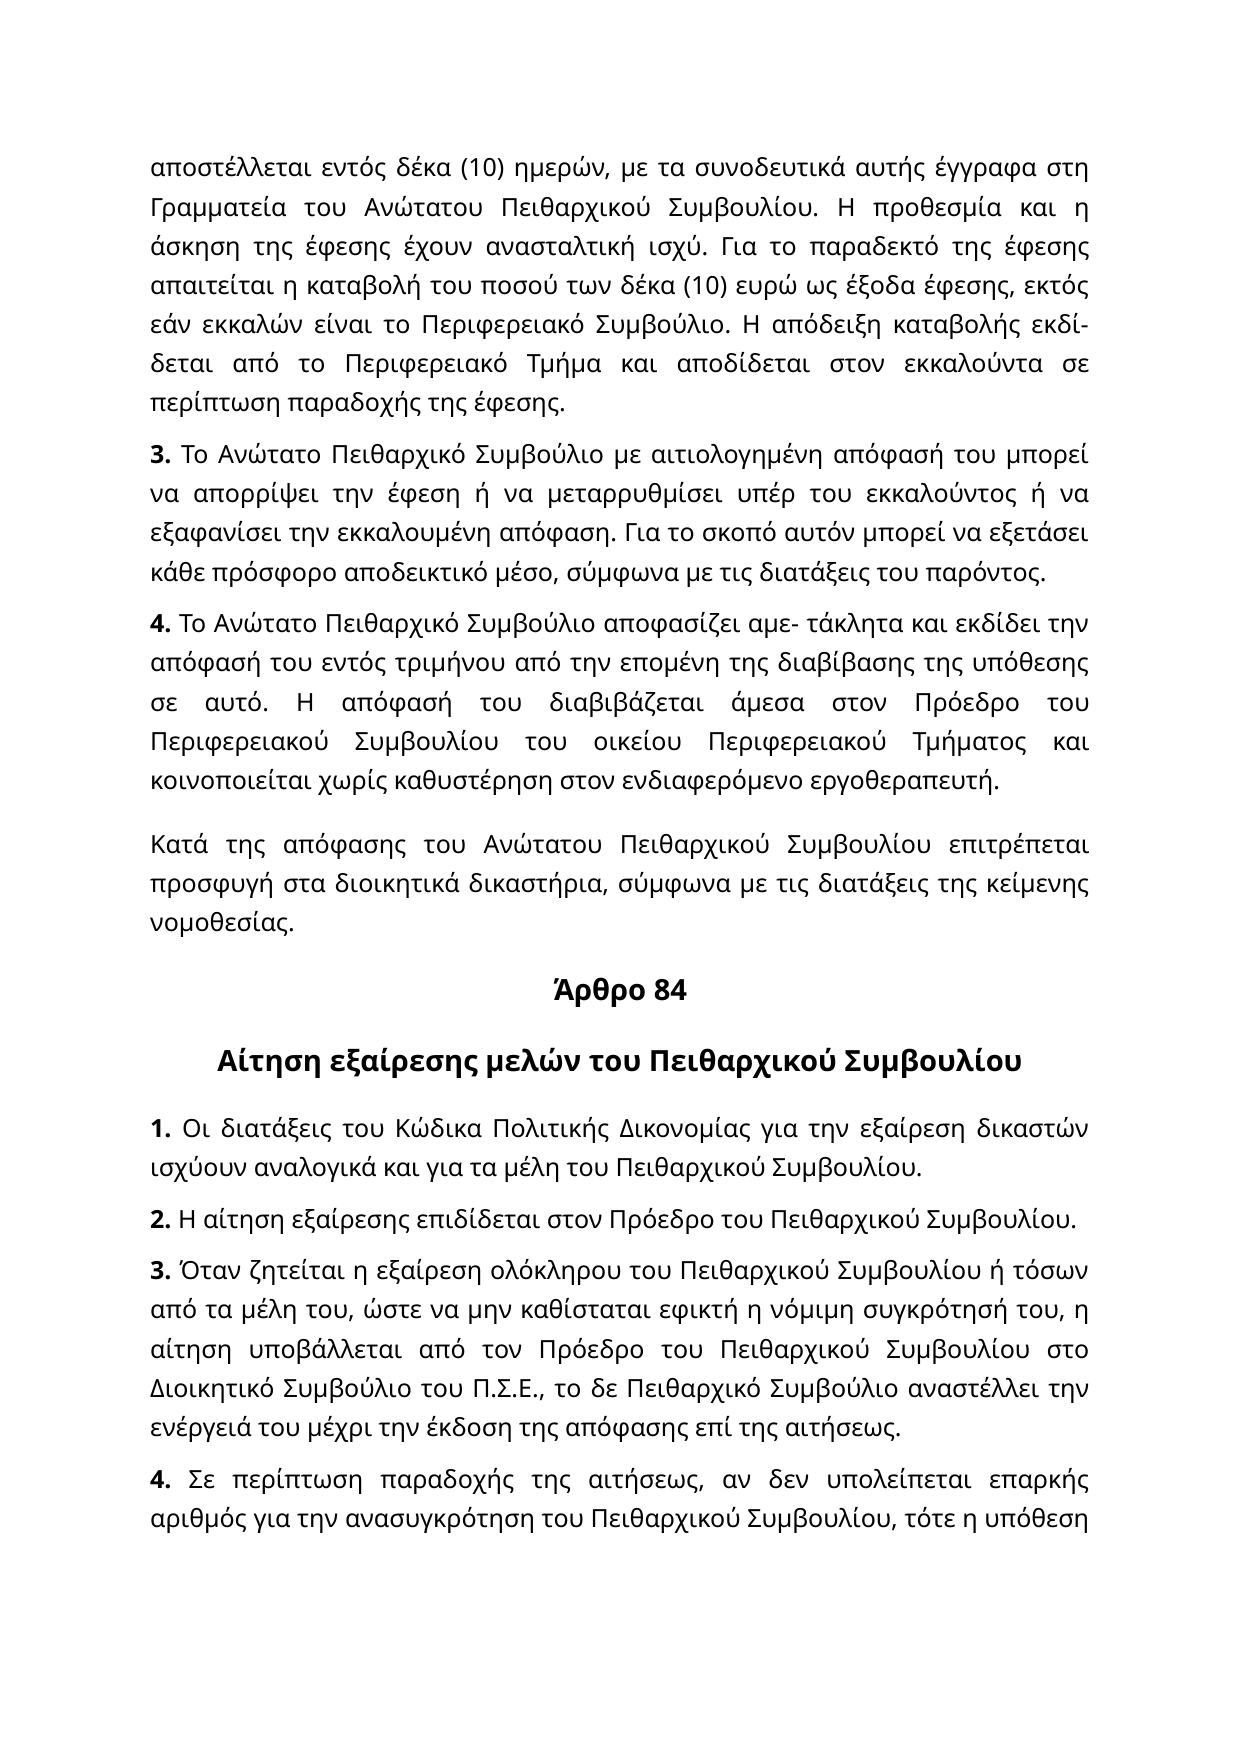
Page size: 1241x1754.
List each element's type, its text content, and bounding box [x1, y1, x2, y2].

text 2. Η αίτηση εξαίρεσης επιδίδεται στον Πρόεδρο του Πειθαρχικού Συμβουλίου. [150, 1201, 1090, 1235]
text 4. Το Ανώτατο Πειθαρχικό Συμβούλιο αποφασίζει αμε- τάκλητα και εκδίδει την απόφασή του εντός τριμήνου από την επομένη της διαβίβασης της υπόθεσης σε αυτό. Η απόφασή του διαβιβάζεται άμεσα στον Πρόεδρο του Περιφερειακού Συμβουλίου του οικείου Περιφερειακού Τμήματος και κοινοποιείται χωρίς καθυστέρηση στον ενδιαφερόμενο εργοθεραπευτή. [150, 606, 1090, 797]
text 4. Σε περίπτωση παραδοχής της αιτήσεως, αν δεν υπολείπεται επαρκής αριθμός για την ανασυγκρότηση του Πειθαρχικού Συμβουλίου, τότε η υπόθεση [150, 1461, 1090, 1534]
text 3. Όταν ζητείται η εξαίρεση ολόκληρου του Πειθαρχικού Συμβουλίου ή τόσων από τα μέλη του, ώστε να μην καθίσταται εφικτή η νόμιμη συγκρότησή του, η αίτηση υποβάλλεται από τον Πρόεδρο του Πειθαρχικού Συμβουλίου στο Διοικητικό Συμβούλιο του Π.Σ.Ε., το δε Πειθαρχικό Συμβούλιο αναστέλλει την ενέργειά του μέχρι την έκδοση της απόφασης επί της αιτήσεως. [150, 1253, 1090, 1444]
text 1. Οι διατάξεις του Κώδικα Πολιτικής Δικονομίας για την εξαίρεση δικαστών ισχύουν αναλογικά και για τα μέλη του Πειθαρχικού Συμβουλίου. [150, 1110, 1090, 1184]
subtitle Άρθρο 84 [150, 969, 1090, 1009]
subtitle Αίτηση εξαίρεσης μελών του Πειθαρχικού Συμβουλίου [150, 1040, 1090, 1079]
text 3. Το Ανώτατο Πειθαρχικό Συμβούλιο με αιτιολογημένη απόφασή του μπορεί να απορρίψει την έφεση ή να μεταρρυθμίσει υπέρ του εκκαλούντος ή να εξαφανίσει την εκκαλουμένη απόφαση. Για το σκοπό αυτόν μπορεί να εξετάσει κάθε πρόσφορο αποδεικτικό μέσο, σύμφωνα με τις διατάξεις του παρόντος. [150, 437, 1090, 588]
text Κατά της απόφασης του Ανώτατου Πειθαρχικού Συμβουλίου επιτρέπεται προσφυγή στα διοικητικά δικαστήρια, σύμφωνα με τις διατάξεις της κείμενης νομοθεσίας. [150, 827, 1090, 939]
text αποστέλλεται εντός δέκα (10) ημερών, με τα συνοδευτικά αυτής έγγραφα στη Γραμματεία του Ανώτατου Πειθαρχικού Συμβουλίου. Η προθεσμία και η άσκηση της έφεσης έχουν ανασταλτική ισχύ. Για το παραδεκτό της έφεσης απαιτείται η καταβολή του ποσού των δέκα (10) ευρώ ως έξοδα έφεσης, εκτός εάν εκκαλών είναι το Περιφερειακό Συμβούλιο. Η απόδειξη καταβολής εκδί- δεται από το Περιφερειακό Τμήμα και αποδίδεται στον εκκαλούντα σε περίπτωση παραδοχής της έφεσης. [150, 150, 1090, 419]
